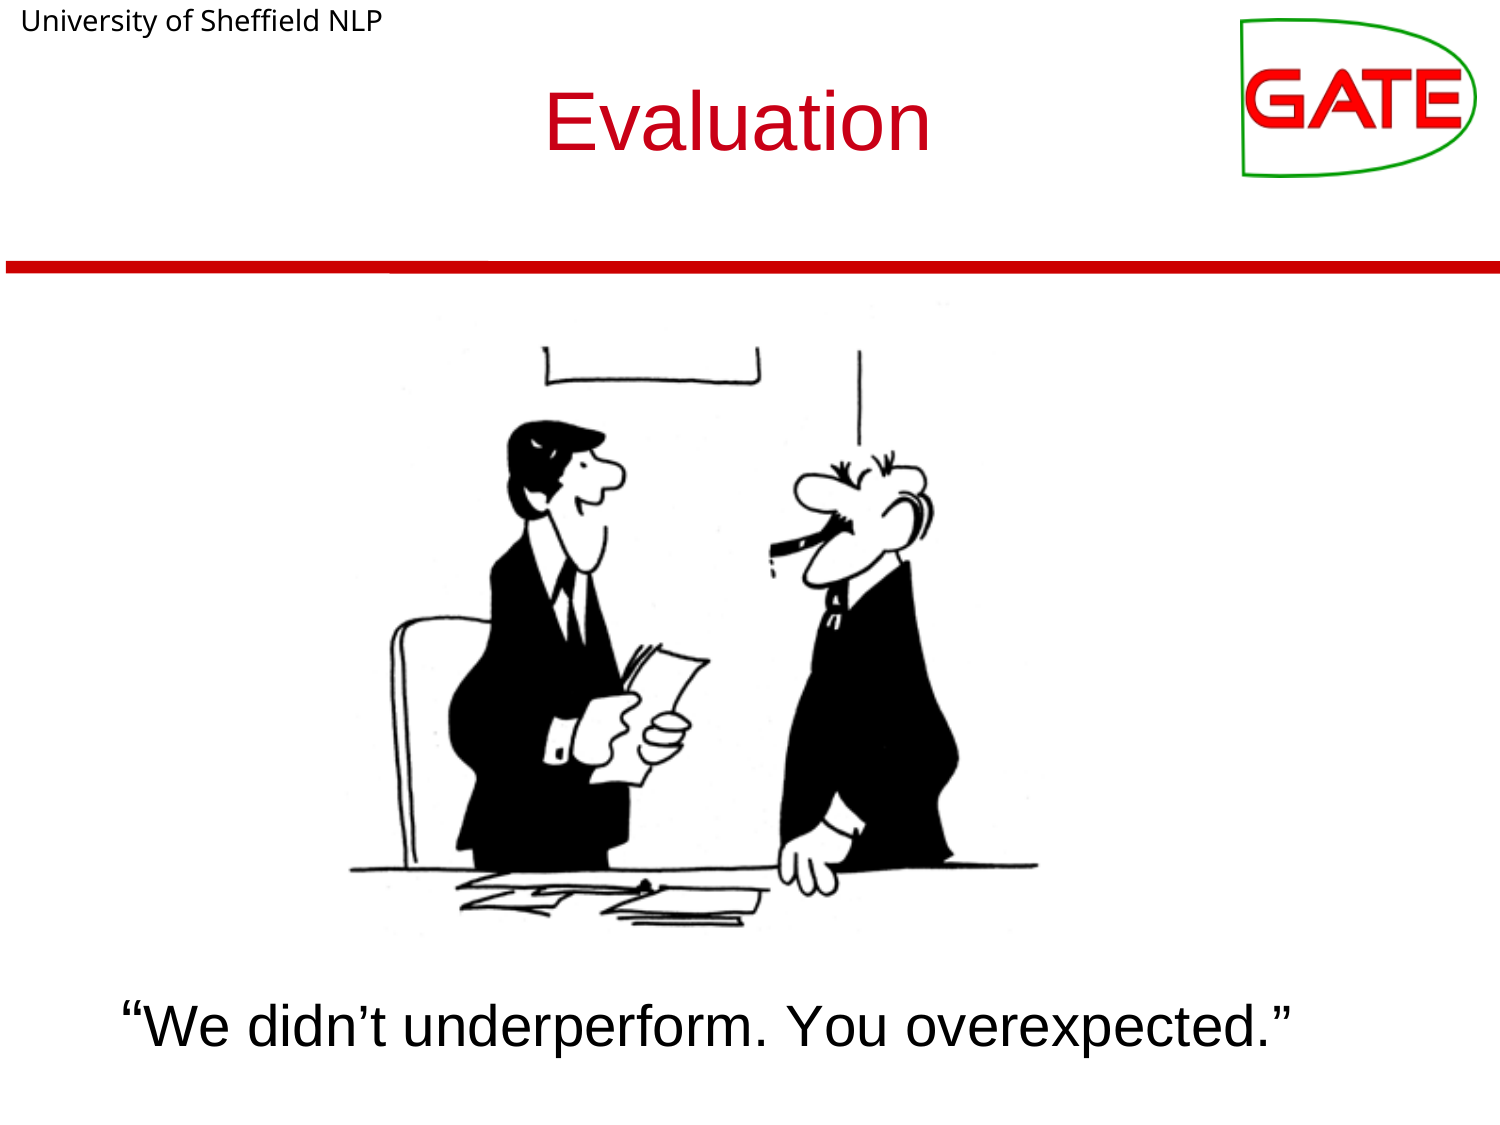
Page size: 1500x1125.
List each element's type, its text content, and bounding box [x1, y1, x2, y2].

text_box “We didn’t underperform. You overexpected.” [106, 974, 1418, 1069]
text_box Evaluation [177, 62, 1300, 178]
picture [330, 298, 1063, 974]
picture [1240, 18, 1477, 178]
